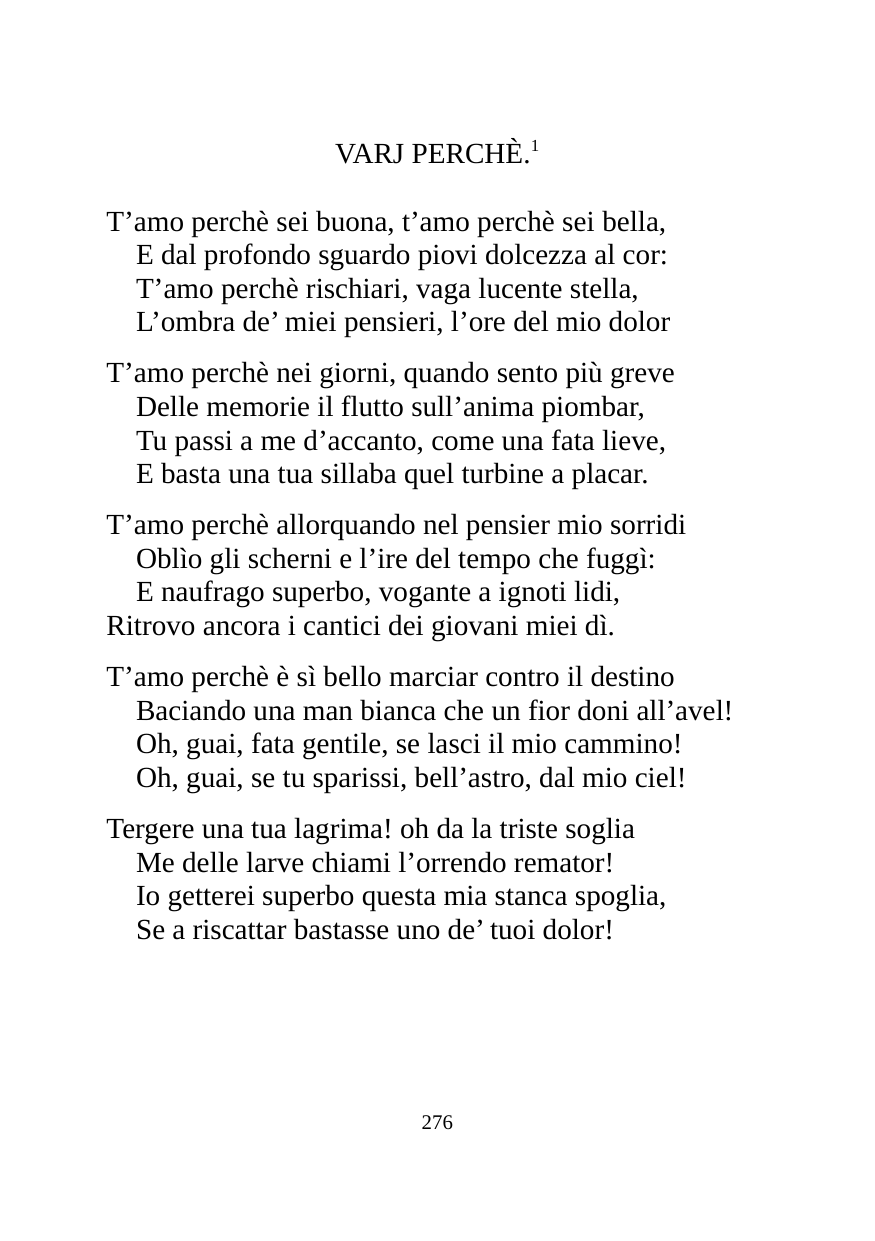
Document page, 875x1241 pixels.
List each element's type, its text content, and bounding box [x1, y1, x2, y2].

text T’amo perchè allorquando nel pensier mio sorridi Oblìo gli scherni e l’ire del tempo che fuggì: E naufrago superbo, vogante a ignoti lidi, [106, 507, 768, 608]
text Tergere una tua lagrima! oh da la triste soglia Me delle larve chiami l’orrendo remator! Io getterei superbo questa mia stanca spoglia, Se a riscattar bastasse uno de’ tuoi dolor! [106, 811, 768, 945]
text T’amo perchè è sì bello marciar contro il destino Baciando una man bianca che un fior doni all’avel! Oh, guai, fata gentile, se lasci il mio cammino! Oh, guai, se tu sparissi, bell’astro, dal mio ciel! [106, 659, 768, 793]
text T’amo perchè nei giorni, quando sento più greve Delle memorie il flutto sull’anima piombar, Tu passi a me d’accanto, come una fata lieve, E basta una tua sillaba quel turbine a placar. [106, 356, 768, 490]
text Ritrovo ancora i cantici dei giovani miei dì. [106, 608, 768, 642]
subtitle VARJ PERCHÈ. [106, 136, 768, 169]
text T’amo perchè sei buona, t’amo perchè sei bella, E dal profondo sguardo piovi dolcezza al cor: T’amo perchè rischiari, vaga lucente stella, L’ombra de’ miei pensieri, l’ore del mio dolor [106, 204, 768, 338]
